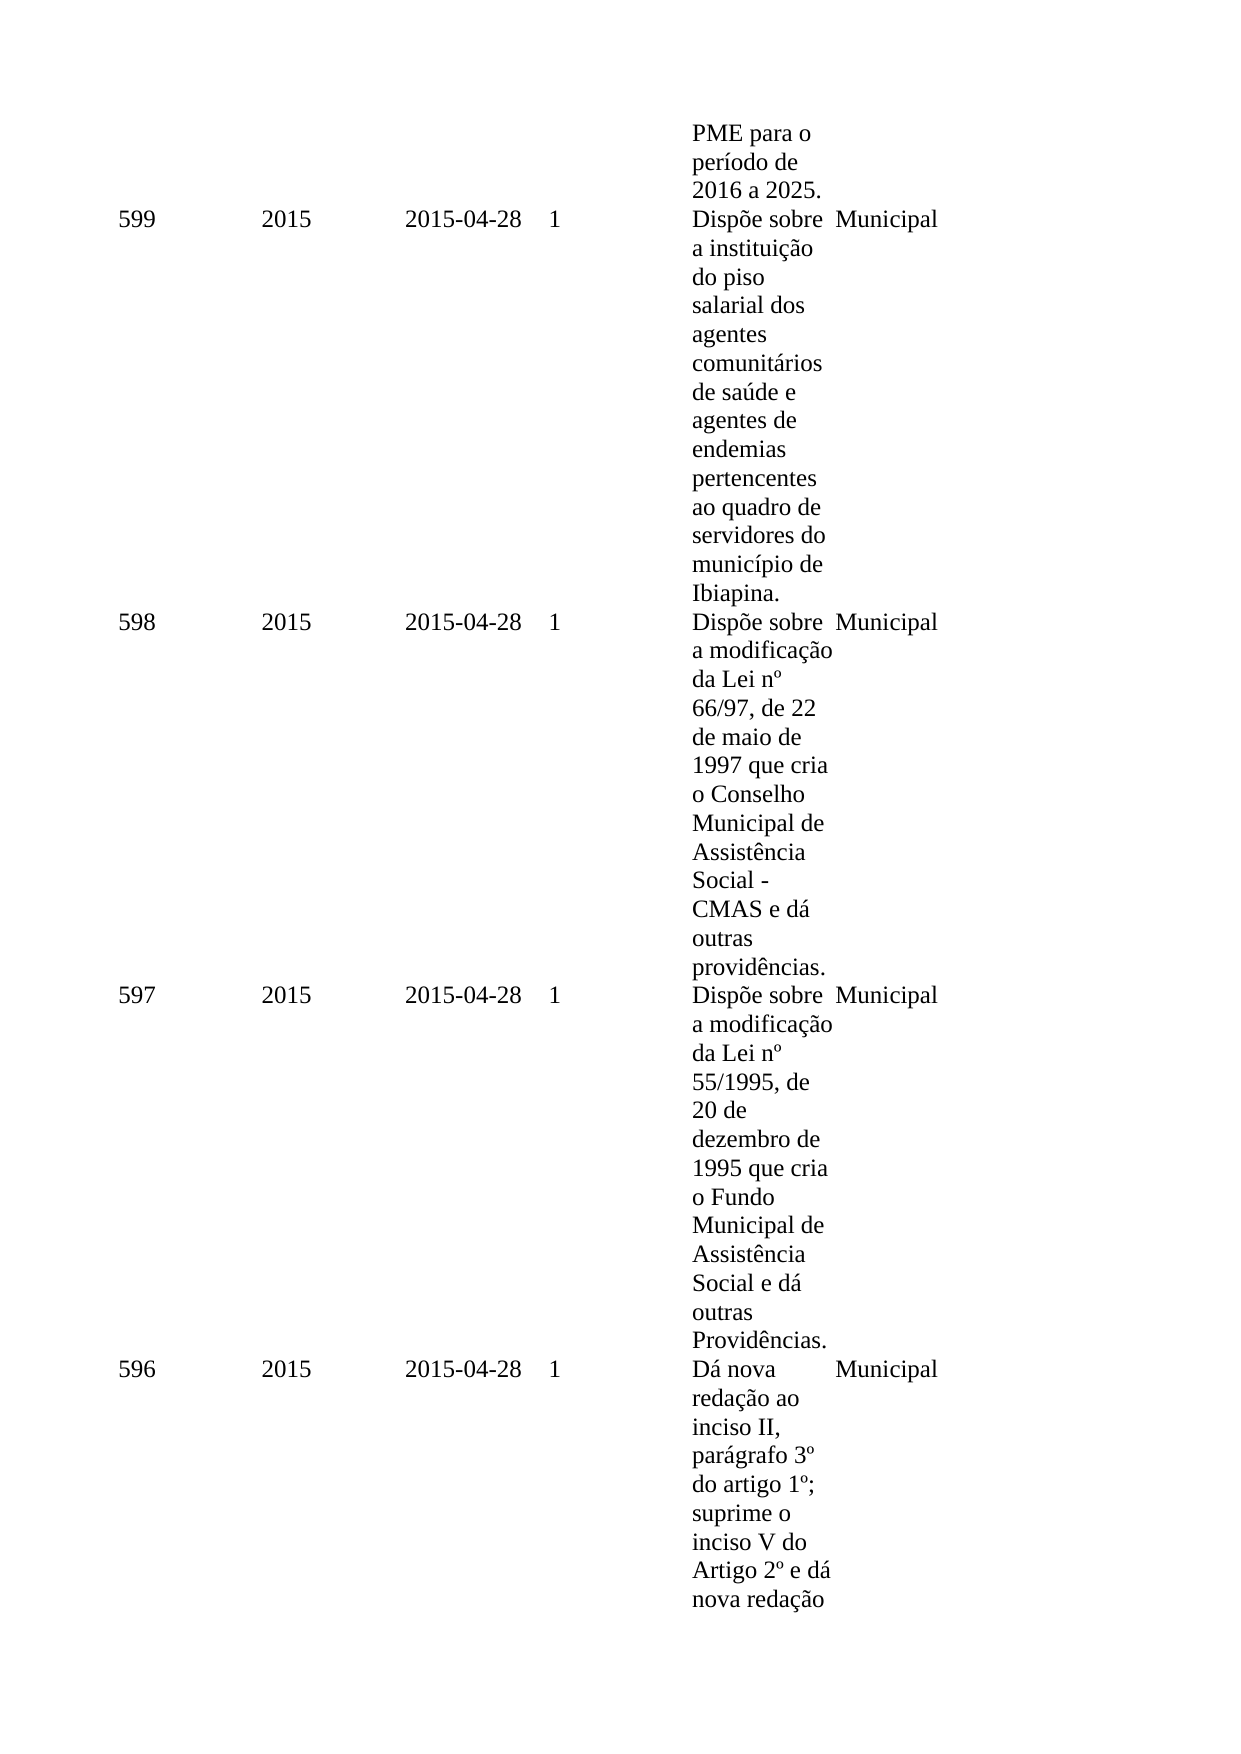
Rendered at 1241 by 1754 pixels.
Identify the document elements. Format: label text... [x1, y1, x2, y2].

table_cell 1 [548, 204, 692, 607]
table_cell 597 [118, 981, 261, 1354]
table_cell 2015-04-28 [405, 1354, 548, 1613]
table_cell [405, 118, 548, 204]
table_cell 598 [118, 607, 261, 981]
table_cell [979, 118, 1122, 204]
table_cell 2015-04-28 [405, 981, 548, 1354]
table_cell [979, 1354, 1122, 1613]
table_cell Municipal [835, 204, 979, 607]
table_cell [979, 981, 1122, 1354]
table_cell 599 [118, 204, 261, 607]
table_cell 2015 [261, 204, 405, 607]
table_cell 2015 [261, 607, 405, 981]
table_cell [835, 118, 979, 204]
table_cell 2015 [261, 1354, 405, 1613]
table_cell Municipal [835, 1354, 979, 1613]
table_cell Municipal [835, 607, 979, 981]
table_cell 2015-04-28 [405, 204, 548, 607]
table_cell Dispõe sobre a modificação da Lei nº 55/1995, de 20 de dezembro de 1995 que cria o Fundo Municipal de Assistência Social e dá outras Providências. [692, 981, 835, 1354]
table_cell 2015-04-28 [405, 607, 548, 981]
table_cell 1 [548, 1354, 692, 1613]
table_cell 596 [118, 1354, 261, 1613]
table_cell 1 [548, 607, 692, 981]
table_cell 2015 [261, 981, 405, 1354]
table_cell Dá nova redação ao inciso II, parágrafo 3º do artigo 1º; suprime o inciso V do Artigo 2º e dá nova redação [692, 1354, 835, 1613]
table_cell 1 [548, 981, 692, 1354]
table_cell [548, 118, 692, 204]
table_cell - PME para o período de 2016 a 2025. [692, 118, 835, 204]
table_cell Municipal [835, 981, 979, 1354]
table_cell [118, 118, 261, 204]
table_cell [979, 607, 1122, 981]
table_cell [261, 118, 405, 204]
table_cell [979, 204, 1122, 607]
table_cell Dispõe sobre a modificação da Lei nº 66/97, de 22 de maio de 1997 que cria o Conselho Municipal de Assistência Social - CMAS e dá outras providências. [692, 607, 835, 981]
table_cell Dispõe sobre a instituição do piso salarial dos agentes comunitários de saúde e agentes de endemias pertencentes ao quadro de servidores do município de Ibiapina. [692, 204, 835, 607]
